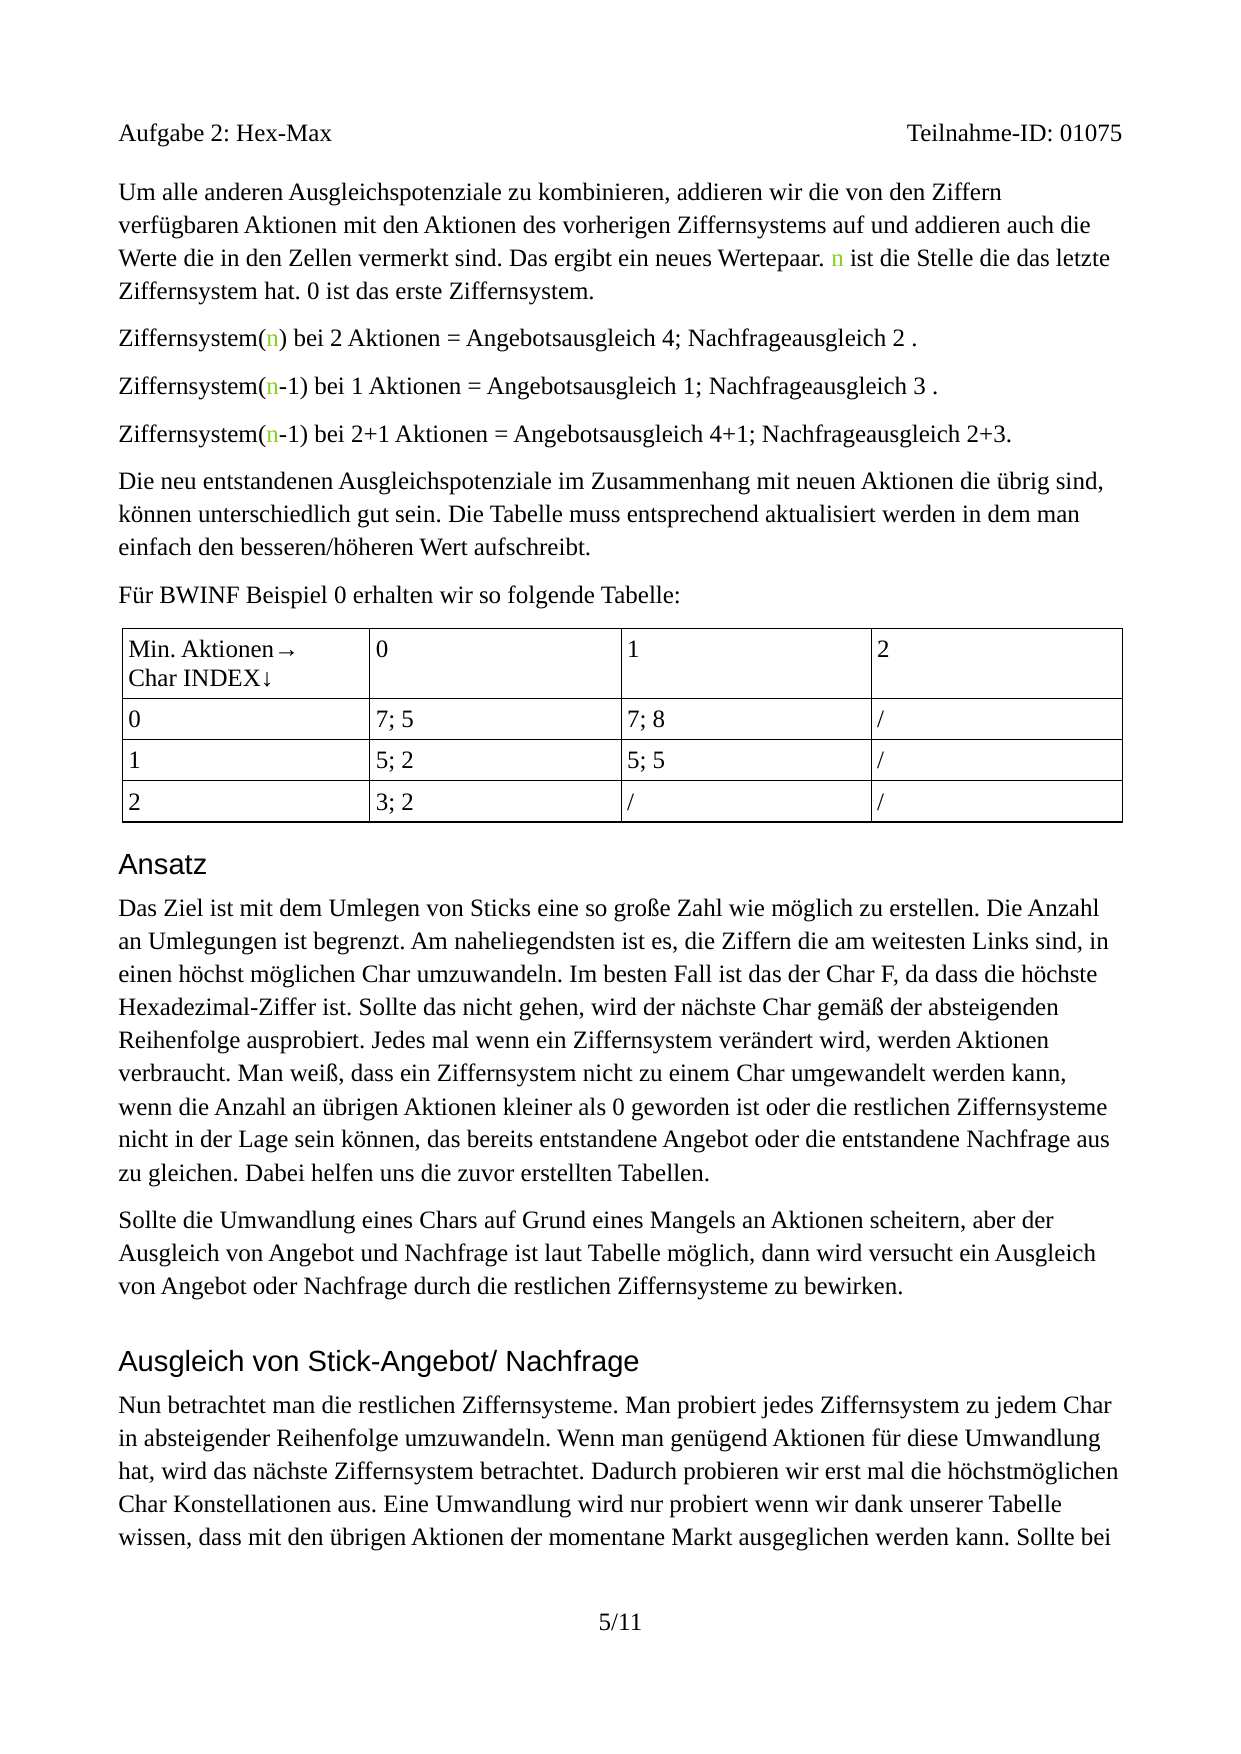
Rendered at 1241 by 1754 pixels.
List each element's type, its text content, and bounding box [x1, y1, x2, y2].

table_header Min. Aktionen→ Char INDEX↓ [123, 629, 369, 698]
table_cell 5; 2 [370, 740, 621, 780]
table_header 0 [370, 629, 621, 698]
text Für BWINF Beispiel 0 erhalten wir so folgende Tabelle: [118, 580, 1122, 609]
table_cell / [872, 699, 1122, 739]
table_cell 5; 5 [622, 740, 871, 780]
text Nun betrachtet man die restlichen Ziffernsysteme. Man probiert jedes Ziffernsystem zu jedem Char in absteigender Reihenfolge umzuwandeln. Wenn man genügend Aktionen für diese Umwandlung hat, wird das nächste Ziffernsystem betrachtet. Dadurch probieren wir erst mal die höchstmöglichen Char Konstellationen aus. Eine Umwandlung wird nur probiert wenn wir dank unserer Tabelle wissen, dass mit den übrigen Aktionen der momentane Markt ausgeglichen werden kann. Sollte bei [118, 1390, 1122, 1551]
table_cell 7; 5 [370, 699, 621, 739]
text Das Ziel ist mit dem Umlegen von Sticks eine so große Zahl wie möglich zu erstellen. Die Anzahl an Umlegungen ist begrenzt. Am naheliegendsten ist es, die Ziffern die am weitesten Links sind, in einen höchst möglichen Char umzuwandeln. Im besten Fall ist das der Char F, da dass die höchste Hexadezimal-Ziffer ist. Sollte das nicht gehen, wird der nächste Char gemäß der absteigenden Reihenfolge ausprobiert. Jedes mal wenn ein Ziffernsystem verändert wird, werden Aktionen verbraucht. Man weiß, dass ein Ziffernsystem nicht zu einem Char umgewandelt werden kann, wenn die Anzahl an übrigen Aktionen kleiner als 0 geworden ist oder die restlichen Ziffernsysteme nicht in der Lage sein können, das bereits entstandene Angebot oder die entstandene Nachfrage aus zu gleichen. Dabei helfen uns die zuvor erstellten Tabellen. [118, 893, 1122, 1186]
table_cell / [872, 781, 1122, 821]
table_cell 3; 2 [370, 781, 621, 821]
subtitle Ansatz [118, 847, 1122, 881]
table_cell 2 [123, 781, 369, 821]
table_cell 0 [123, 699, 369, 739]
text Ziffernsystem(n-1) bei 1 Aktionen = Angebotsausgleich 1; Nachfrageausgleich 3 . [118, 371, 1122, 400]
table_header 2 [872, 629, 1122, 698]
table_cell 1 [123, 740, 369, 780]
text Sollte die Umwandlung eines Chars auf Grund eines Mangels an Aktionen scheitern, aber der Ausgleich von Angebot und Nachfrage ist laut Tabelle möglich, dann wird versucht ein Ausgleich von Angebot oder Nachfrage durch die restlichen Ziffernsysteme zu bewirken. [118, 1205, 1122, 1300]
table_cell / [872, 740, 1122, 780]
table_cell 7; 8 [622, 699, 871, 739]
text Ziffernsystem(n) bei 2 Aktionen = Angebotsausgleich 4; Nachfrageausgleich 2 . [118, 323, 1122, 352]
text Ziffernsystem(n-1) bei 2+1 Aktionen = Angebotsausgleich 4+1; Nachfrageausgleich 2+3. [118, 419, 1122, 447]
table_header 1 [622, 629, 871, 698]
table_cell / [622, 781, 871, 821]
text Die neu entstandenen Ausgleichspotenziale im Zusammenhang mit neuen Aktionen die übrig sind, können unterschiedlich gut sein. Die Tabelle muss entsprechend aktualisiert werden in dem man einfach den besseren/höheren Wert aufschreibt. [118, 466, 1122, 561]
text Um alle anderen Ausgleichspotenziale zu kombinieren, addieren wir die von den Ziffern verfügbaren Aktionen mit den Aktionen des vorherigen Ziffernsystems auf und addieren auch die Werte die in den Zellen vermerkt sind. Das ergibt ein neues Wertepaar. n ist die Stelle die das letzte Ziffernsystem hat. 0 ist das erste Ziffernsystem. [118, 177, 1122, 305]
subtitle Ausgleich von Stick-Angebot/ Nachfrage [118, 1344, 1122, 1377]
